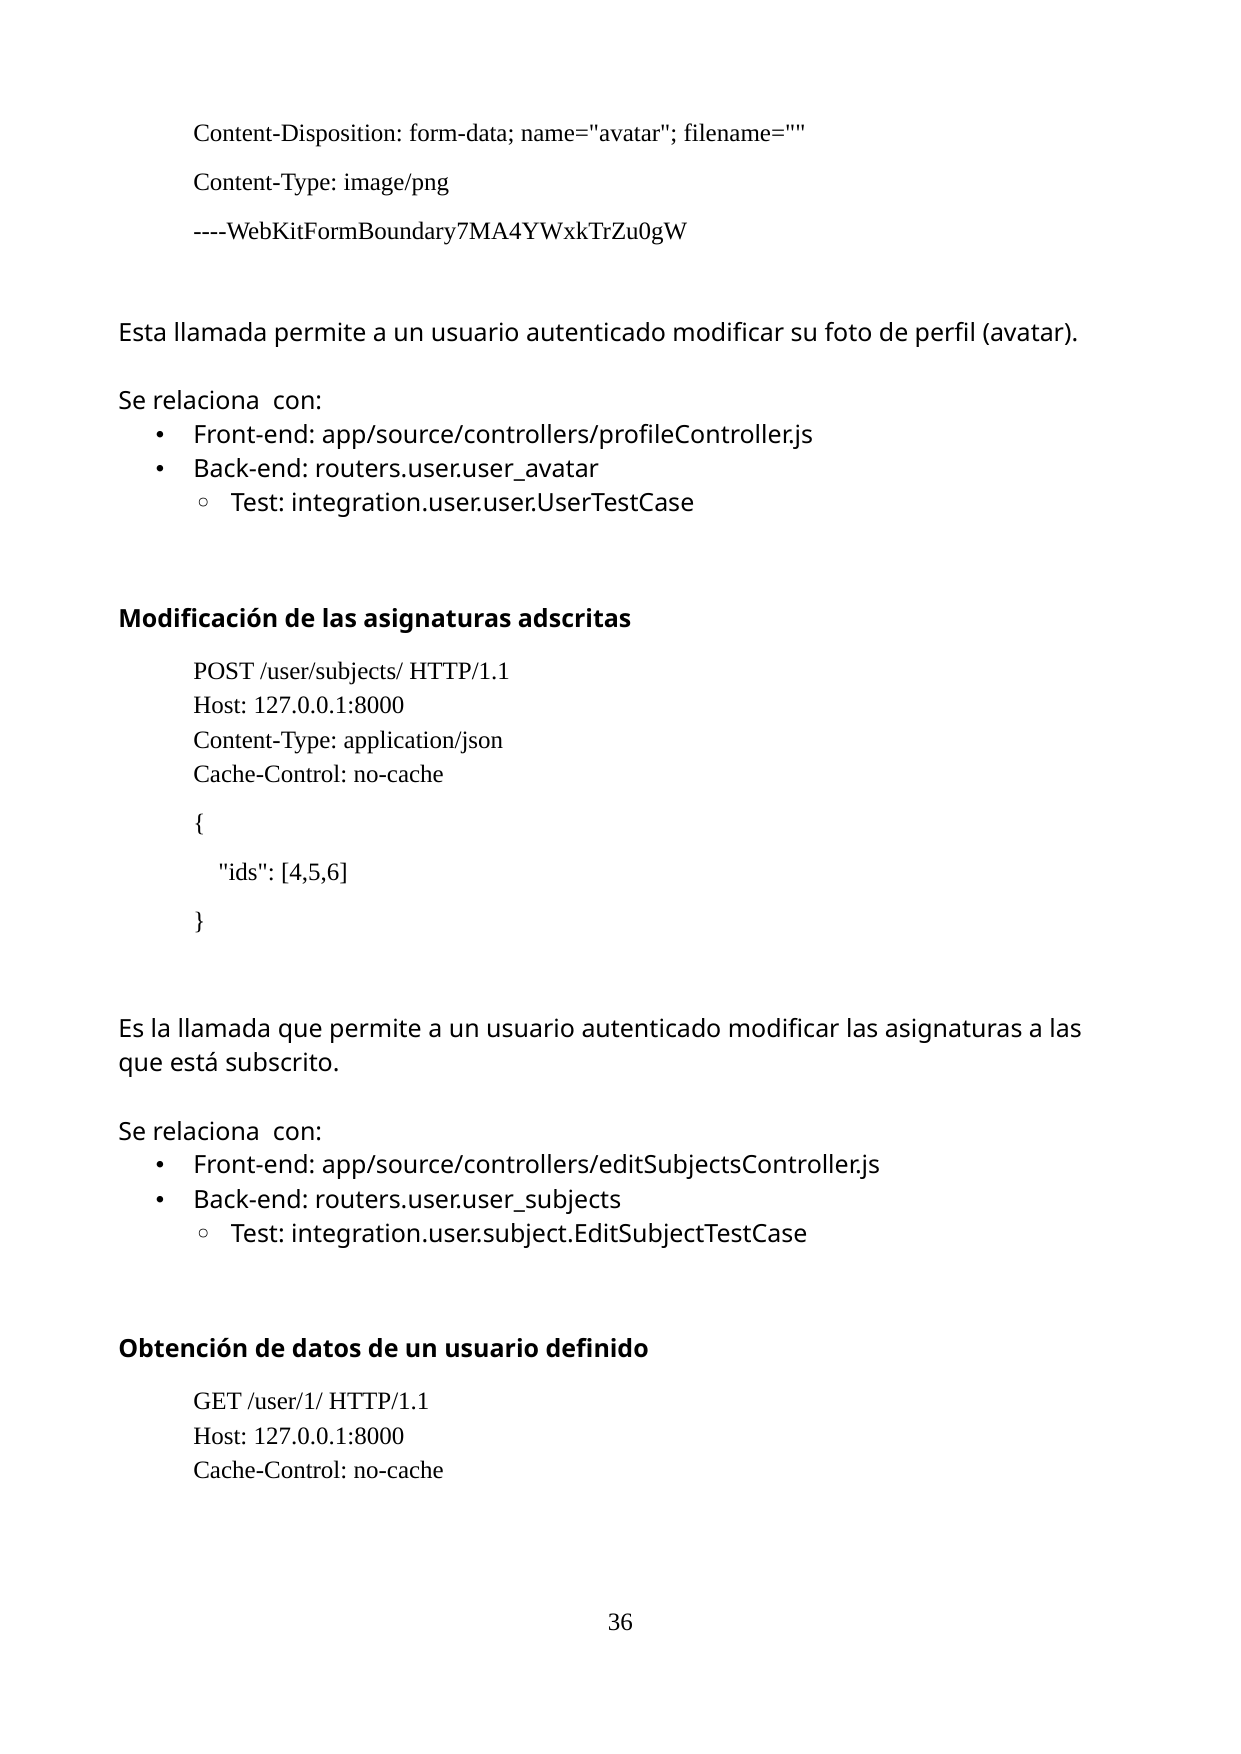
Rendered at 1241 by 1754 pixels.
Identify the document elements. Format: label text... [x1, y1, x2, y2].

list Test: integration.user.subject.EditSubjectTestCase [193, 1215, 1122, 1249]
text "ids": [4,5,6] [193, 857, 1122, 886]
text GET /user/1/ HTTP/1.1 Host: 127.0.0.1:8000 Cache-Control: no-cache [193, 1386, 1122, 1484]
list Front-end: app/source/controllers/profileController.js [156, 417, 1122, 451]
text ----WebKitFormBoundary7MA4YWxkTrZu0gW [193, 216, 1122, 245]
text POST /user/subjects/ HTTP/1.1 Host: 127.0.0.1:8000 Content-Type: application/json Cache-Control: no-cache [193, 656, 1122, 788]
text Se relaciona con: [118, 1113, 1122, 1147]
text Modificación de las asignaturas adscritas [118, 519, 1122, 634]
text Esta llamada permite a un usuario autenticado modificar su foto de perfil (avatar). [118, 314, 1122, 348]
text Content-Disposition: form-data; name="avatar"; filename="" [193, 118, 1122, 147]
text Content-Type: image/png [193, 167, 1122, 196]
text } [193, 906, 1122, 935]
text Se relaciona con: [118, 382, 1122, 417]
list Front-end: app/source/controllers/editSubjectsController.js [156, 1147, 1122, 1181]
text { [193, 808, 1122, 837]
list Back-end: routers.user.user_subjects [156, 1181, 1122, 1215]
list Test: integration.user.user.UserTestCase [193, 485, 1122, 519]
text Es la llamada que permite a un usuario autenticado modificar las asignaturas a las que está subscrito. [118, 1011, 1122, 1079]
text Obtención de datos de un usuario definido [118, 1249, 1122, 1365]
list Back-end: routers.user.user_avatar [156, 451, 1122, 485]
